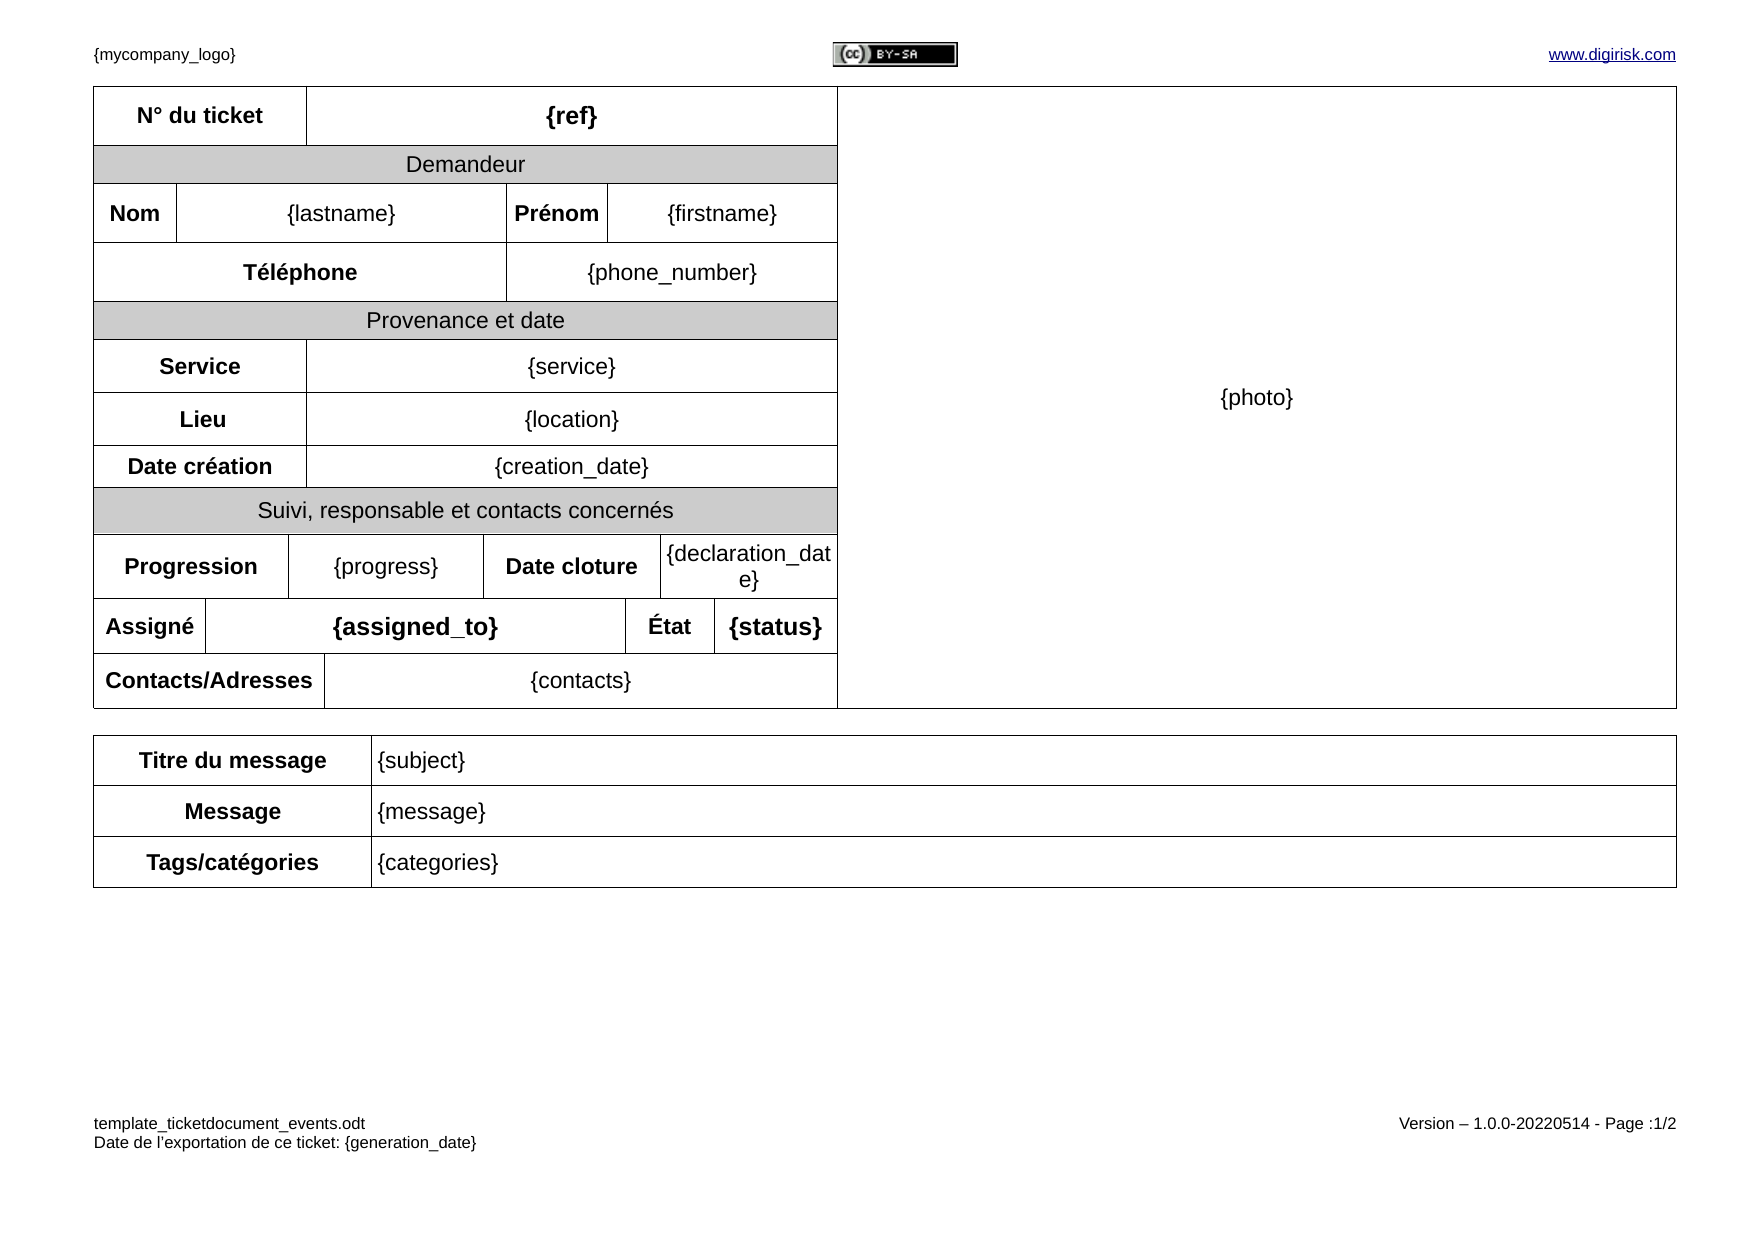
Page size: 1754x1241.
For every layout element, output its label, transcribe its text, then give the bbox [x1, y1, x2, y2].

table_cell Tags/catégories [94, 837, 371, 887]
table_header {subject} [372, 736, 1676, 785]
table_cell Date création [94, 446, 306, 487]
table_cell Lieu [94, 393, 306, 445]
table_cell Prénom [507, 184, 607, 242]
table_cell Provenance et date [94, 302, 837, 339]
table_header {ref} [307, 87, 837, 144]
picture [832, 42, 958, 67]
table_cell {service} [307, 340, 837, 392]
table_cell Demandeur [94, 146, 837, 183]
table_header {photo} [838, 87, 1676, 708]
table_cell {lastname} [177, 184, 506, 242]
table_cell {message} [372, 786, 1676, 836]
table_cell État [626, 599, 714, 653]
table_cell {categories} [372, 837, 1676, 887]
table_cell {phone_number} [507, 243, 837, 301]
table_cell {firstname} [608, 184, 837, 242]
table_cell Message [94, 786, 371, 836]
table_header N° du ticket [94, 87, 306, 144]
table_cell {progress} [289, 535, 483, 598]
table_cell Contacts/Adresses [94, 654, 324, 708]
table_cell Assigné [94, 599, 205, 653]
table_cell {assigned_to} [206, 599, 625, 653]
table_cell Téléphone [94, 243, 506, 301]
table_cell {contacts} [325, 654, 837, 708]
table_cell Suivi, responsable et contacts concernés [94, 488, 837, 533]
table_cell Nom [94, 184, 176, 242]
table_cell {location} [307, 393, 837, 445]
table_cell Progression [94, 535, 288, 598]
table_cell {declaration_date} [661, 535, 837, 598]
table_cell {creation_date} [307, 446, 837, 487]
table_cell {status} [715, 599, 837, 653]
table_cell Service [94, 340, 306, 392]
table_cell Date cloture [484, 535, 660, 598]
table_header Titre du message [94, 736, 371, 785]
